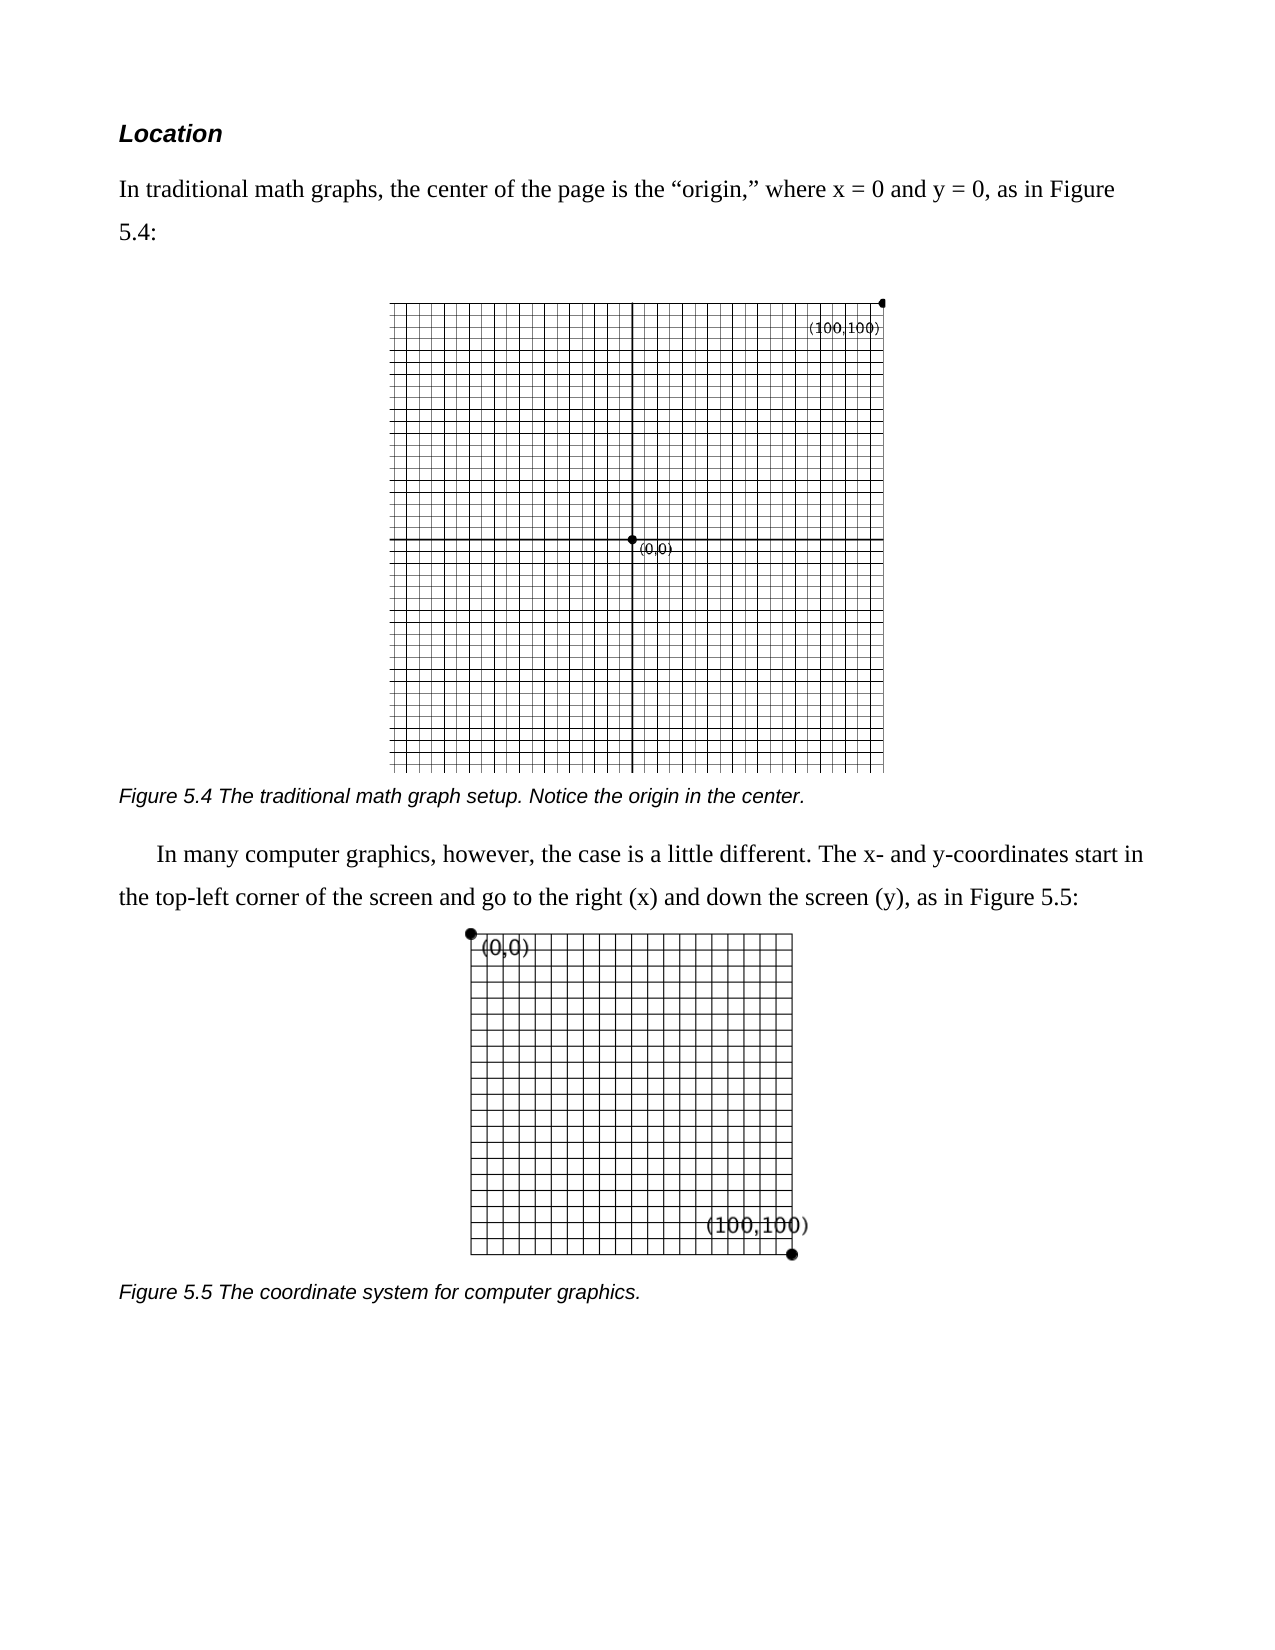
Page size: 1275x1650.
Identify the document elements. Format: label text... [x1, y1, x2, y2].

text In many computer graphics, however, the case is a little different. The x- and y-coordinates start in the top-left corner of the screen and go to the right (x) and down the screen (y), as in Figure 5.5: [118, 839, 1156, 911]
text In traditional math graphs, the center of the page is the “origin,” where x = 0 and y = 0, as in Figure 5.4: [118, 174, 1156, 246]
text Location [118, 118, 1156, 147]
picture [462, 925, 813, 1268]
text Figure 5.5 The coordinate system for computer graphics. [118, 1268, 1156, 1304]
picture [389, 297, 886, 773]
text Figure 5.4 The traditional math graph setup. Notice the origin in the center. [118, 773, 1156, 808]
